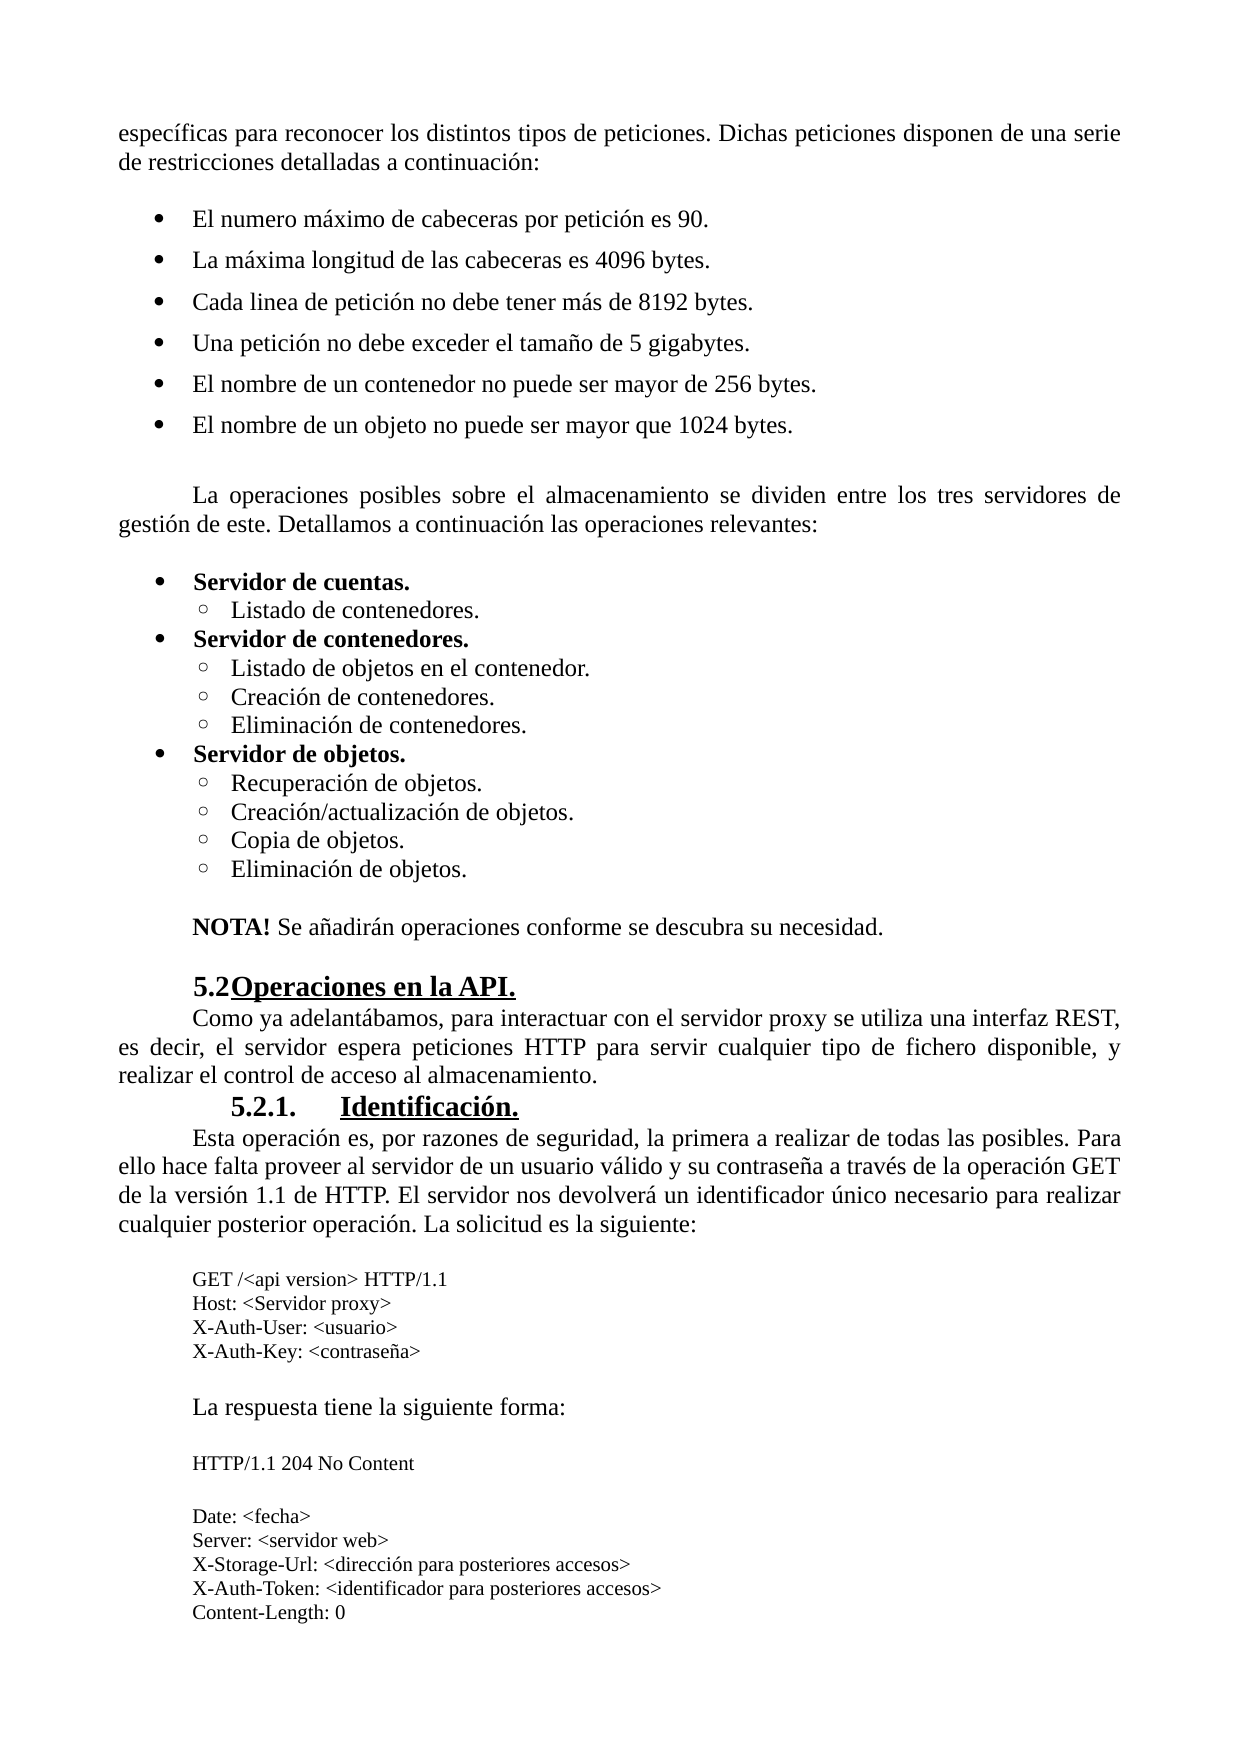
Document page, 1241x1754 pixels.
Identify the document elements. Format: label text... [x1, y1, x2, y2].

text específicas para reconocer los distintos tipos de peticiones. Dichas peticiones disponen de una serie de restricciones detalladas a continuación: [118, 118, 1122, 176]
text X-Auth-Token: <identificador para posteriores accesos> [118, 1576, 1122, 1600]
list Listado de contenedores. [193, 596, 1122, 624]
text La operaciones posibles sobre el almacenamiento se dividen entre los tres servidores de gestión de este. Detallamos a continuación las operaciones relevantes: [118, 481, 1122, 538]
list Servidor de objetos. [156, 739, 1122, 768]
text GET /<api version> HTTP/1.1 [118, 1266, 1122, 1291]
text X-Auth-User: <usuario> [118, 1314, 1122, 1339]
text Esta operación es, por razones de seguridad, la primera a realizar de todas las posibles. Para ello hace falta proveer al servidor de un usuario válido y su contraseña a través de la operación GET de la versión 1.1 de HTTP. El servidor nos devolverá un identificador único necesario para realizar cualquier posterior operación. La solicitud es la siguiente: [118, 1123, 1122, 1238]
text La respuesta tiene la siguiente forma: [118, 1392, 1122, 1421]
text X-Auth-Key: <contraseña> [118, 1339, 1122, 1363]
list La máxima longitud de las cabeceras es 4096 bytes. [154, 246, 1122, 274]
list Eliminación de objetos. [193, 854, 1122, 883]
text Server: <servidor web> [118, 1528, 1122, 1552]
list El nombre de un contenedor no puede ser mayor de 256 bytes. [154, 369, 1122, 398]
list Identificación. [231, 1089, 1122, 1123]
list Servidor de contenedores. [156, 624, 1122, 653]
list Una petición no debe exceder el tamaño de 5 gigabytes. [154, 328, 1122, 357]
list El nombre de un objeto no puede ser mayor que 1024 bytes. [154, 411, 1122, 439]
list Creación/actualización de objetos. [193, 797, 1122, 826]
text Date: <fecha> [118, 1504, 1122, 1528]
list Copia de objetos. [193, 826, 1122, 854]
list Listado de objetos en el contenedor. [193, 653, 1122, 682]
text Host: <Servidor proxy> [118, 1291, 1122, 1314]
text X-Storage-Url: <dirección para posteriores accesos> [118, 1552, 1122, 1576]
list Servidor de cuentas. [156, 567, 1122, 596]
list Cada linea de petición no debe tener más de 8192 bytes. [154, 287, 1122, 316]
list Creación de contenedores. [193, 682, 1122, 711]
text NOTA! Se añadirán operaciones conforme se descubra su necesidad. [118, 912, 1122, 941]
list Operaciones en la API. [193, 969, 1122, 1003]
list Eliminación de contenedores. [193, 711, 1122, 739]
text Como ya adelantábamos, para interactuar con el servidor proxy se utiliza una interfaz REST, es decir, el servidor espera peticiones HTTP para servir cualquier tipo de fichero disponible, y realizar el control de acceso al almacenamiento. [118, 1003, 1122, 1089]
list Recuperación de objetos. [193, 768, 1122, 797]
text Content-Length: 0 [118, 1600, 1122, 1624]
text HTTP/1.1 204 No Content [118, 1450, 1122, 1474]
list El numero máximo de cabeceras por petición es 90. [154, 204, 1122, 233]
